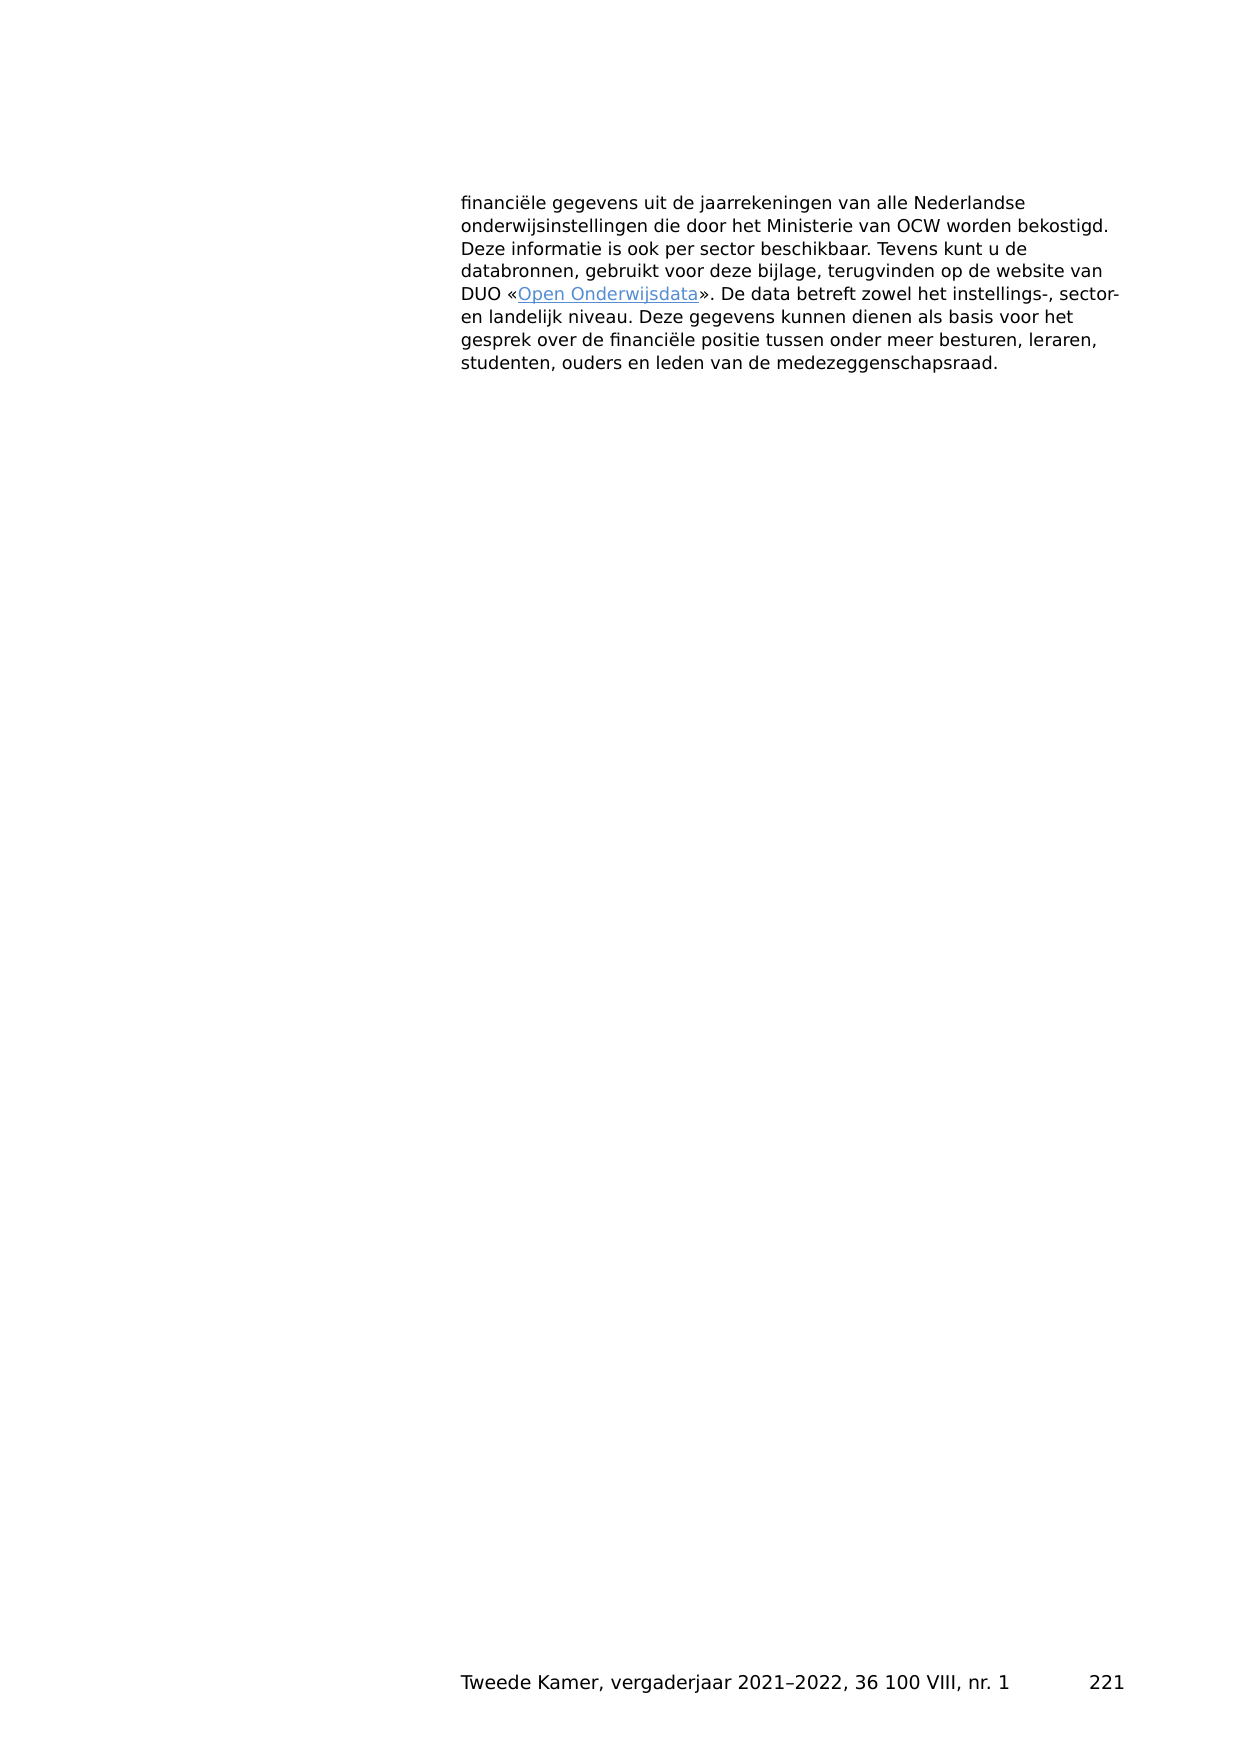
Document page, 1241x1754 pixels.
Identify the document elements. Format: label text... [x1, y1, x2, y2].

text financiële gegevens uit de jaarrekeningen van alle Nederlandse onderwijsinstellingen die door het Ministerie van OCW worden bekostigd. Deze informatie is ook per sector beschikbaar. Tevens kunt u de databronnen, gebruikt voor deze bijlage, terugvinden op de website van DUO «Open Onderwijsdata». De data betreft zowel het instellings-, sector- en landelijk niveau. Deze gegevens kunnen dienen als basis voor het gesprek over de financiële positie tussen onder meer besturen, leraren, studenten, ouders en leden van de medezeggenschapsraad. [461, 191, 1125, 374]
